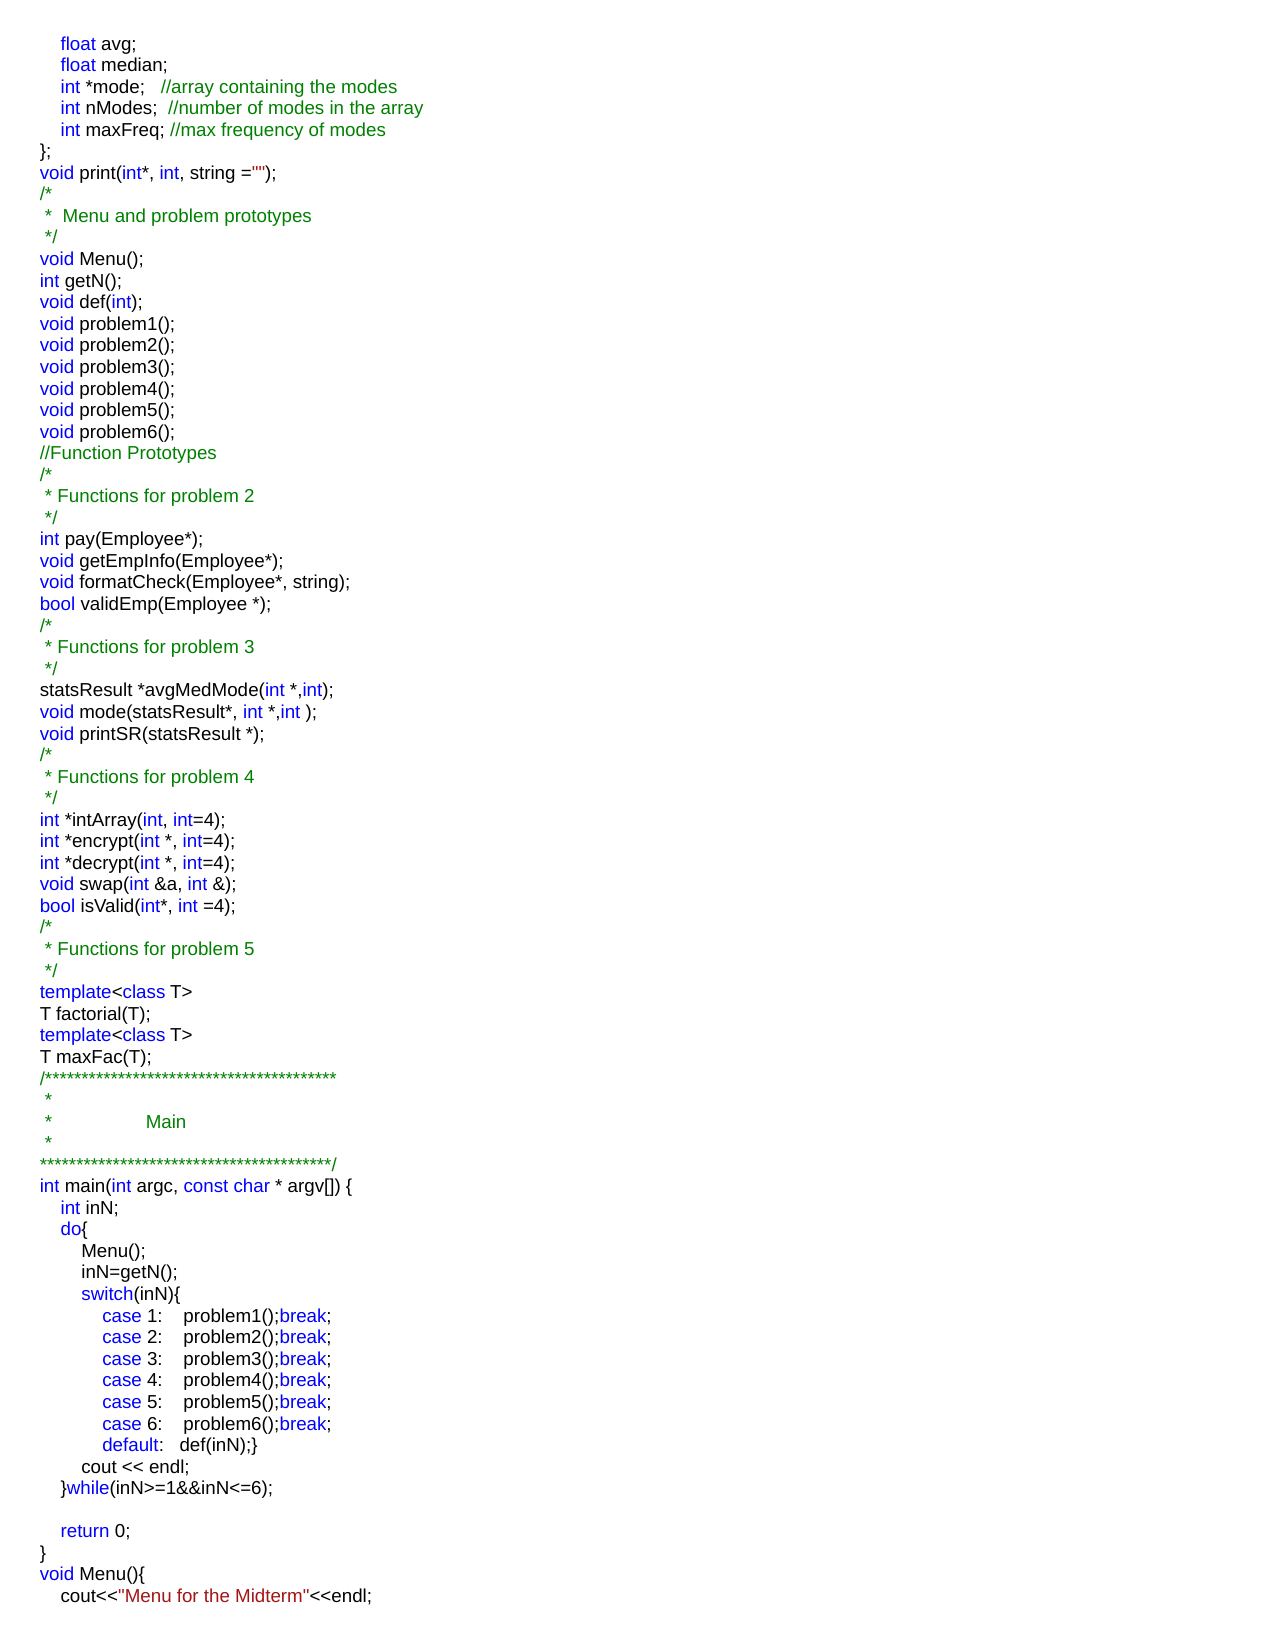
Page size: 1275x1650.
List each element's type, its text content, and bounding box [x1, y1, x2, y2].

text int *decrypt(int *, int=4); [39, 852, 1156, 873]
text bool validEmp(Employee *); [39, 593, 1156, 614]
text * Menu and problem prototypes [39, 205, 1156, 226]
text /**************************************** [39, 1067, 1156, 1089]
text int *mode; //array containing the modes [39, 75, 1156, 97]
text statsResult *avgMedMode(int *,int); [39, 679, 1156, 701]
text */ [39, 226, 1156, 248]
text int getN(); [39, 269, 1156, 291]
text int inN; [39, 1197, 1156, 1218]
text /* [39, 614, 1156, 636]
text cout<<"Menu for the Midterm"<<endl; [39, 1585, 1156, 1606]
text void problem5(); [39, 399, 1156, 420]
text void def(int); [39, 291, 1156, 313]
text T maxFac(T); [39, 1046, 1156, 1067]
text } [39, 1542, 1156, 1563]
text }while(inN>=1&&inN<=6); [39, 1477, 1156, 1498]
text void Menu(){ [39, 1563, 1156, 1585]
text case 3: problem3();break; [39, 1348, 1156, 1369]
text cout << endl; [39, 1455, 1156, 1477]
text do{ [39, 1218, 1156, 1240]
text */ [39, 787, 1156, 808]
text case 4: problem4();break; [39, 1369, 1156, 1391]
text case 6: problem6();break; [39, 1412, 1156, 1434]
text * Main [39, 1110, 1156, 1132]
text void problem6(); [39, 420, 1156, 442]
text void printSR(statsResult *); [39, 722, 1156, 744]
text void problem3(); [39, 356, 1156, 377]
text */ [39, 507, 1156, 528]
text void formatCheck(Employee*, string); [39, 571, 1156, 593]
text void problem4(); [39, 377, 1156, 399]
text void Menu(); [39, 248, 1156, 269]
text * [39, 1089, 1156, 1110]
text default: def(inN);} [39, 1434, 1156, 1455]
text */ [39, 658, 1156, 679]
text void swap(int &a, int &); [39, 873, 1156, 895]
text * [39, 1132, 1156, 1153]
text bool isValid(int*, int =4); [39, 895, 1156, 916]
text float avg; [39, 32, 1156, 54]
text inN=getN(); [39, 1261, 1156, 1283]
text /* [39, 744, 1156, 765]
text void problem2(); [39, 334, 1156, 356]
text }; [39, 140, 1156, 162]
text * Functions for problem 5 [39, 938, 1156, 959]
text case 1: problem1();break; [39, 1304, 1156, 1326]
text float median; [39, 54, 1156, 75]
text int *intArray(int, int=4); [39, 808, 1156, 830]
text /* [39, 463, 1156, 485]
text template<class T> [39, 981, 1156, 1003]
text */ [39, 959, 1156, 981]
text switch(inN){ [39, 1283, 1156, 1304]
text * Functions for problem 4 [39, 765, 1156, 787]
text int pay(Employee*); [39, 528, 1156, 550]
text T factorial(T); [39, 1003, 1156, 1024]
text int nModes; //number of modes in the array [39, 97, 1156, 118]
text * Functions for problem 3 [39, 636, 1156, 658]
text void getEmpInfo(Employee*); [39, 550, 1156, 571]
text int maxFreq; //max frequency of modes [39, 118, 1156, 140]
text Menu(); [39, 1240, 1156, 1261]
text case 2: problem2();break; [39, 1326, 1156, 1348]
text void mode(statsResult*, int *,int ); [39, 701, 1156, 722]
text //Function Prototypes [39, 442, 1156, 463]
text /* [39, 916, 1156, 938]
text int *encrypt(int *, int=4); [39, 830, 1156, 852]
text void problem1(); [39, 313, 1156, 334]
text int main(int argc, const char * argv[]) { [39, 1175, 1156, 1197]
text template<class T> [39, 1024, 1156, 1046]
text /* [39, 183, 1156, 205]
text ****************************************/ [39, 1153, 1156, 1175]
text void print(int*, int, string =""); [39, 162, 1156, 183]
text * Functions for problem 2 [39, 485, 1156, 507]
text case 5: problem5();break; [39, 1391, 1156, 1412]
text return 0; [39, 1520, 1156, 1542]
